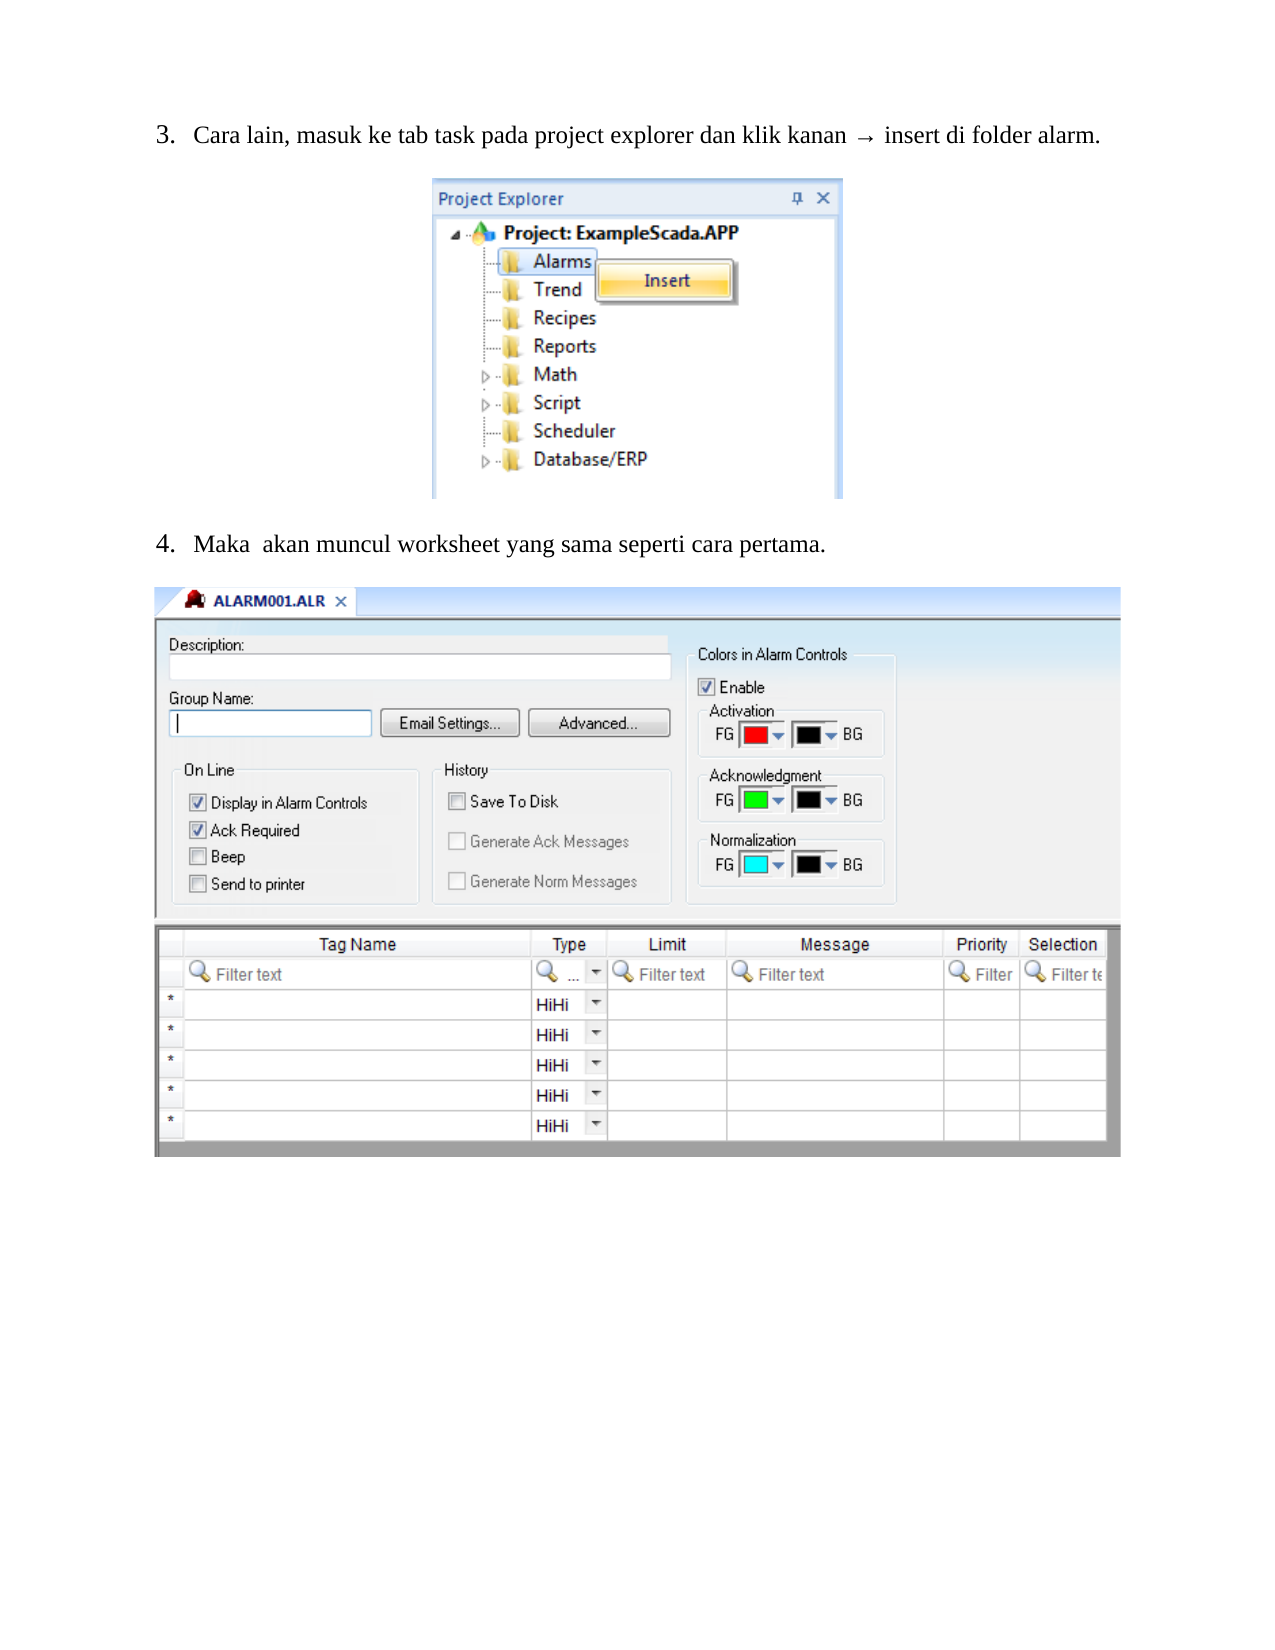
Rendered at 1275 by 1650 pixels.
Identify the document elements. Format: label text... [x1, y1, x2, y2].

picture [154, 587, 1121, 1157]
picture [432, 178, 843, 499]
list Cara lain, masuk ke tab task pada project explorer dan klik kanan → insert di folder alarm. [156, 118, 1157, 149]
list Maka akan muncul worksheet yang sama seperti cara pertama. [156, 527, 1157, 558]
